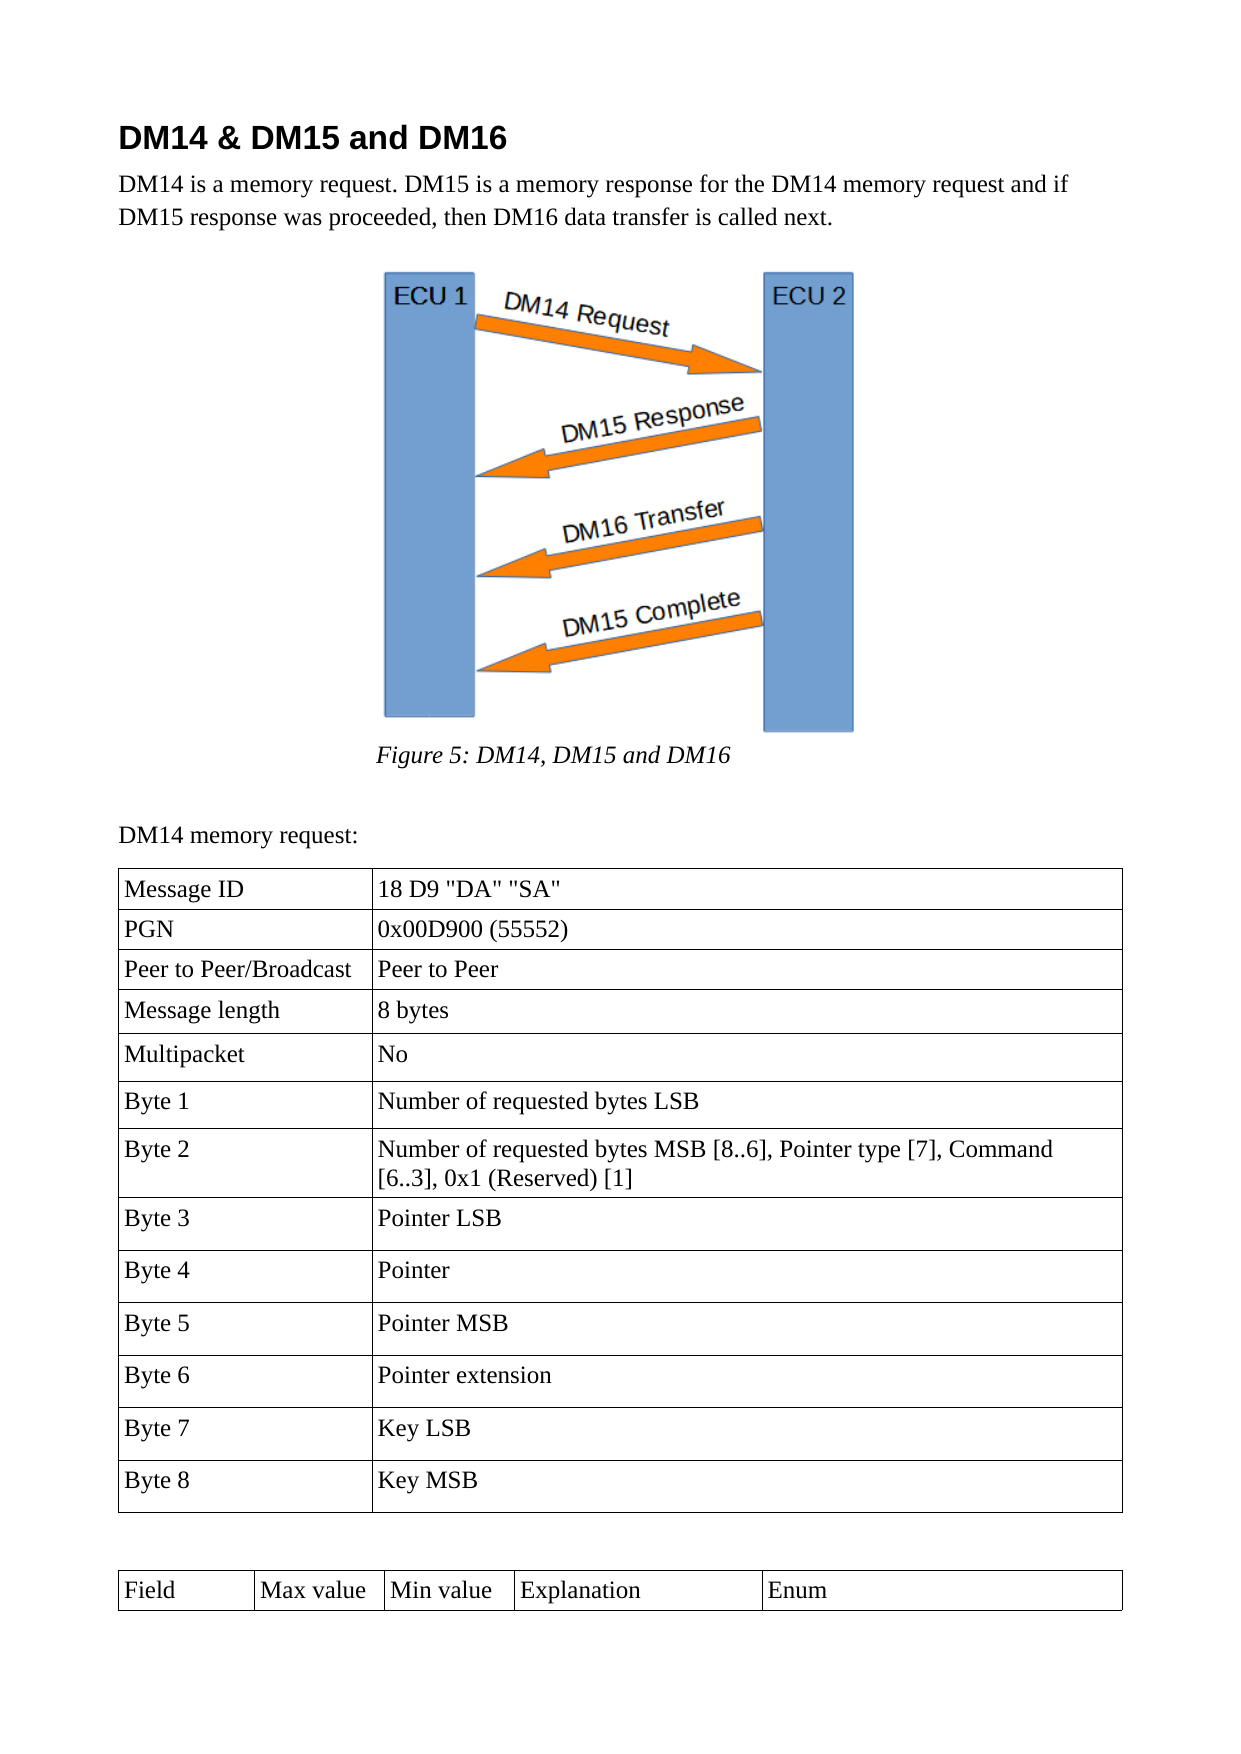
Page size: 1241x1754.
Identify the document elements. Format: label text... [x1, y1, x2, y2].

subtitle DM14 & DM15 and DM16 [118, 118, 1122, 157]
table_cell Number of requested bytes LSB [373, 1082, 1122, 1128]
table_cell 0x00D900 (55552) [373, 910, 1122, 949]
table_header Enum [763, 1571, 1122, 1610]
text DM14 memory request: [118, 821, 1122, 849]
table_header Field [119, 1571, 254, 1610]
table_cell Pointer extension [373, 1356, 1122, 1407]
table_cell Peer to Peer/Broadcast [119, 950, 372, 989]
table_cell Message length [119, 990, 372, 1033]
table_cell Byte 5 [119, 1303, 372, 1355]
table_cell Pointer [373, 1251, 1122, 1302]
table_header Message ID [119, 869, 372, 908]
text DM14 is a memory request. DM15 is a memory response for the DM14 memory request and if DM15 response was proceeded, then DM16 data transfer is called next. [118, 169, 1122, 231]
table_cell Byte 7 [119, 1408, 372, 1460]
table_header 18 D9 "DA" "SA" [373, 869, 1122, 908]
table_cell Number of requested bytes MSB [8..6], Pointer type [7], Command [6..3], 0x1 (Reserved) [1] [373, 1129, 1122, 1197]
table_header Min value [385, 1571, 514, 1610]
table_header Explanation [515, 1571, 762, 1610]
table_cell Multipacket [119, 1034, 372, 1081]
picture [375, 262, 865, 740]
table_cell Byte 3 [119, 1198, 372, 1250]
table_cell PGN [119, 910, 372, 949]
table_cell Pointer LSB [373, 1198, 1122, 1250]
table_cell Key MSB [373, 1461, 1122, 1512]
table_cell No [373, 1034, 1122, 1081]
table_cell Key LSB [373, 1408, 1122, 1460]
table_cell Byte 4 [119, 1251, 372, 1302]
table_header Max value [255, 1571, 384, 1610]
table_cell Byte 2 [119, 1129, 372, 1197]
table_cell Byte 1 [119, 1082, 372, 1128]
text Figure 5: DM14, DM15 and DM16 [376, 740, 864, 769]
table_cell Peer to Peer [373, 950, 1122, 989]
table_cell 8 bytes [373, 990, 1122, 1033]
table_cell Byte 8 [119, 1461, 372, 1512]
table_cell Byte 6 [119, 1356, 372, 1407]
table_cell Pointer MSB [373, 1303, 1122, 1355]
